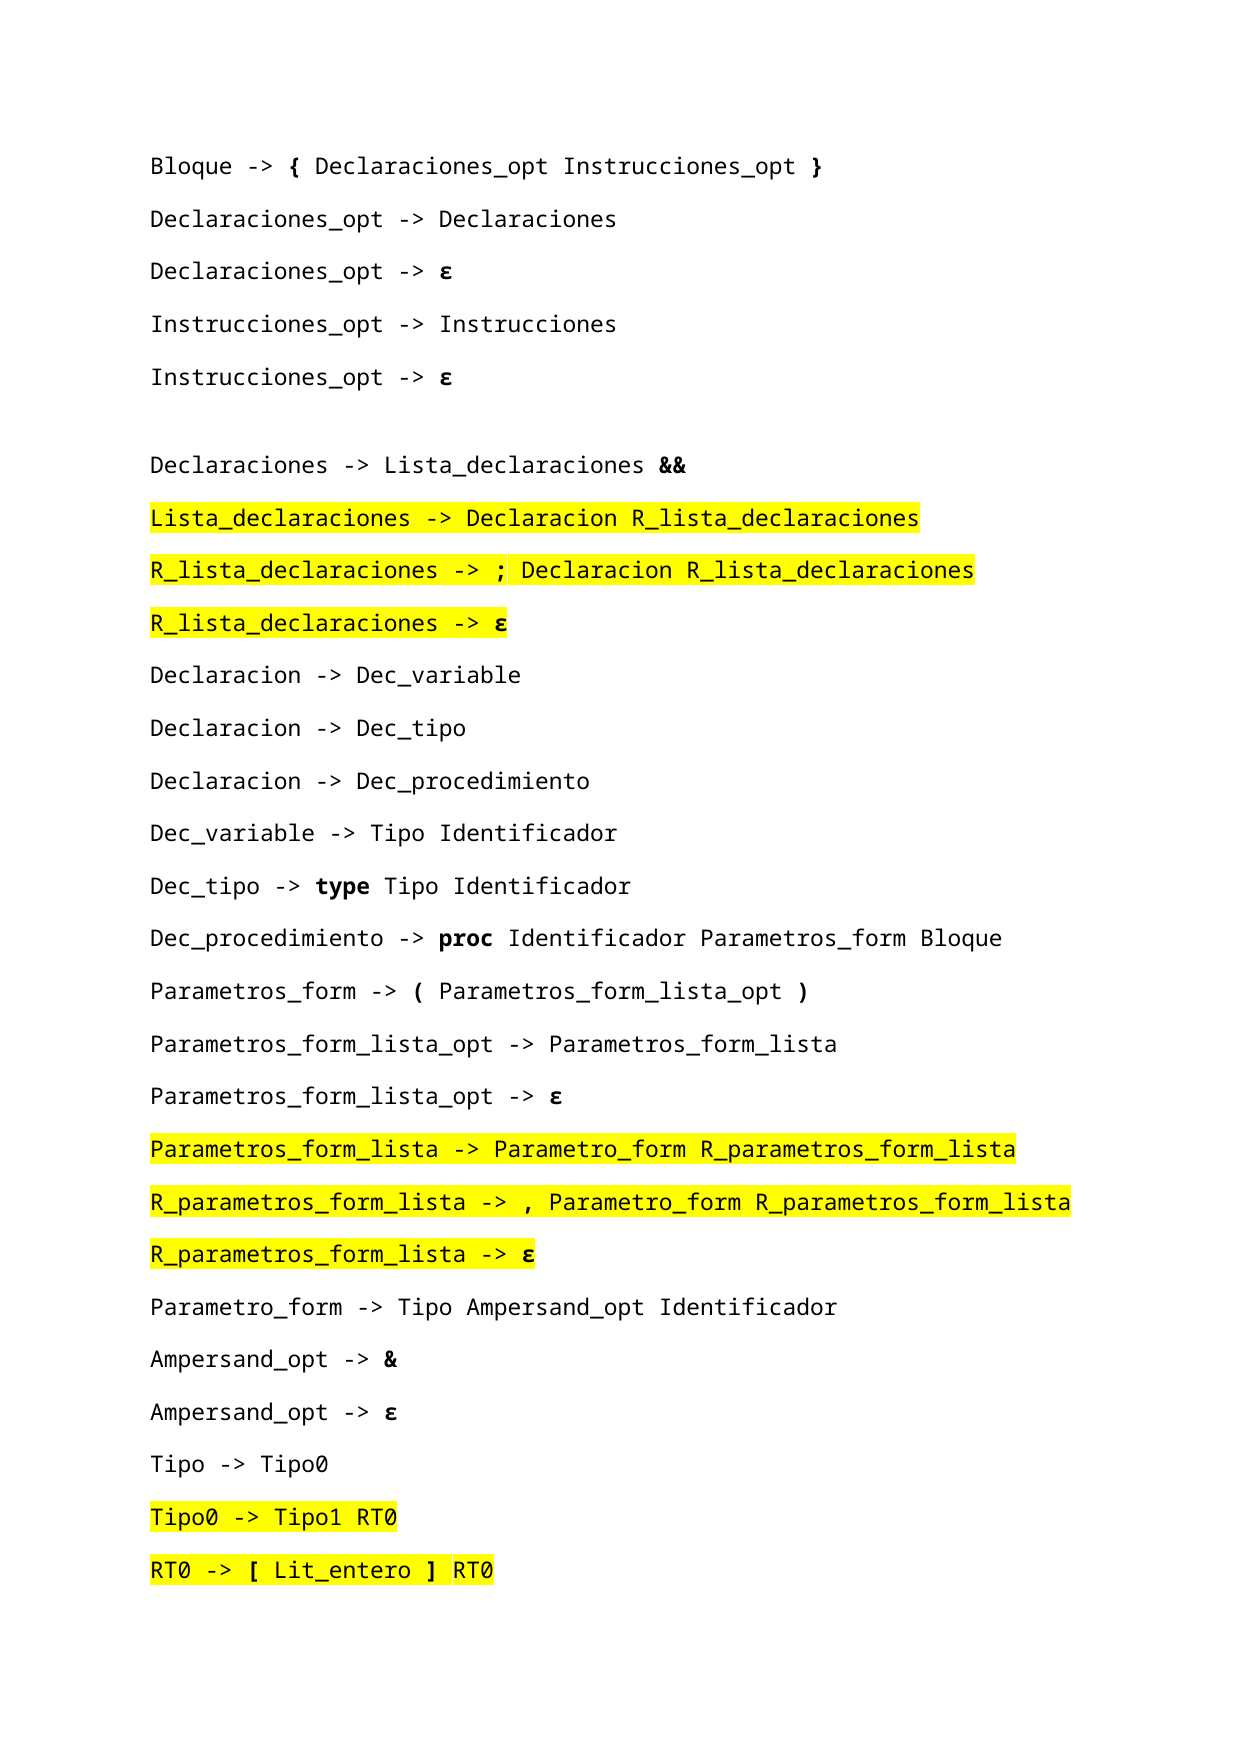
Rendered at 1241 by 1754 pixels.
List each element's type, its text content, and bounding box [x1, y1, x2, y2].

text Instrucciones_opt -> ε [150, 360, 1090, 392]
text Declaracion -> Dec_tipo [150, 712, 1090, 743]
text Dec_variable -> Tipo Identificador [150, 817, 1090, 848]
text Bloque -> { Declaraciones_opt Instrucciones_opt } [150, 150, 1090, 181]
text Parametros_form_lista -> Parametro_form R_parametros_form_lista [150, 1133, 1090, 1164]
text Parametro_form -> Tipo Ampersand_opt Identificador [150, 1291, 1090, 1322]
text Dec_procedimiento -> proc Identificador Parametros_form Bloque [150, 922, 1090, 954]
text Parametros_form_lista_opt -> Parametros_form_lista [150, 1028, 1090, 1059]
text Tipo -> Tipo0 [150, 1448, 1090, 1480]
text Parametros_form_lista_opt -> ε [150, 1080, 1090, 1111]
text Declaracion -> Dec_variable [150, 659, 1090, 691]
text Declaraciones_opt -> Declaraciones [150, 203, 1090, 234]
text Instrucciones_opt -> Instrucciones [150, 308, 1090, 339]
text R_parametros_form_lista -> , Parametro_form R_parametros_form_lista [150, 1185, 1090, 1217]
text Parametros_form -> ( Parametros_form_lista_opt ) [150, 975, 1090, 1006]
text Lista_declaraciones -> Declaracion R_lista_declaraciones [150, 502, 1090, 533]
text Declaraciones_opt -> ε [150, 255, 1090, 286]
text R_lista_declaraciones -> ; Declaracion R_lista_declaraciones [150, 554, 1090, 585]
text Declaraciones -> Lista_declaraciones && [150, 449, 1090, 480]
text RT0 -> [ Lit_entero ] RT0 [150, 1554, 1090, 1585]
text Ampersand_opt -> & [150, 1343, 1090, 1374]
text R_lista_declaraciones -> ε [150, 607, 1090, 638]
text Dec_tipo -> type Tipo Identificador [150, 870, 1090, 901]
text Tipo0 -> Tipo1 RT0 [150, 1501, 1090, 1532]
text Ampersand_opt -> ε [150, 1396, 1090, 1427]
text Declaracion -> Dec_procedimiento [150, 764, 1090, 796]
text R_parametros_form_lista -> ε [150, 1238, 1090, 1269]
